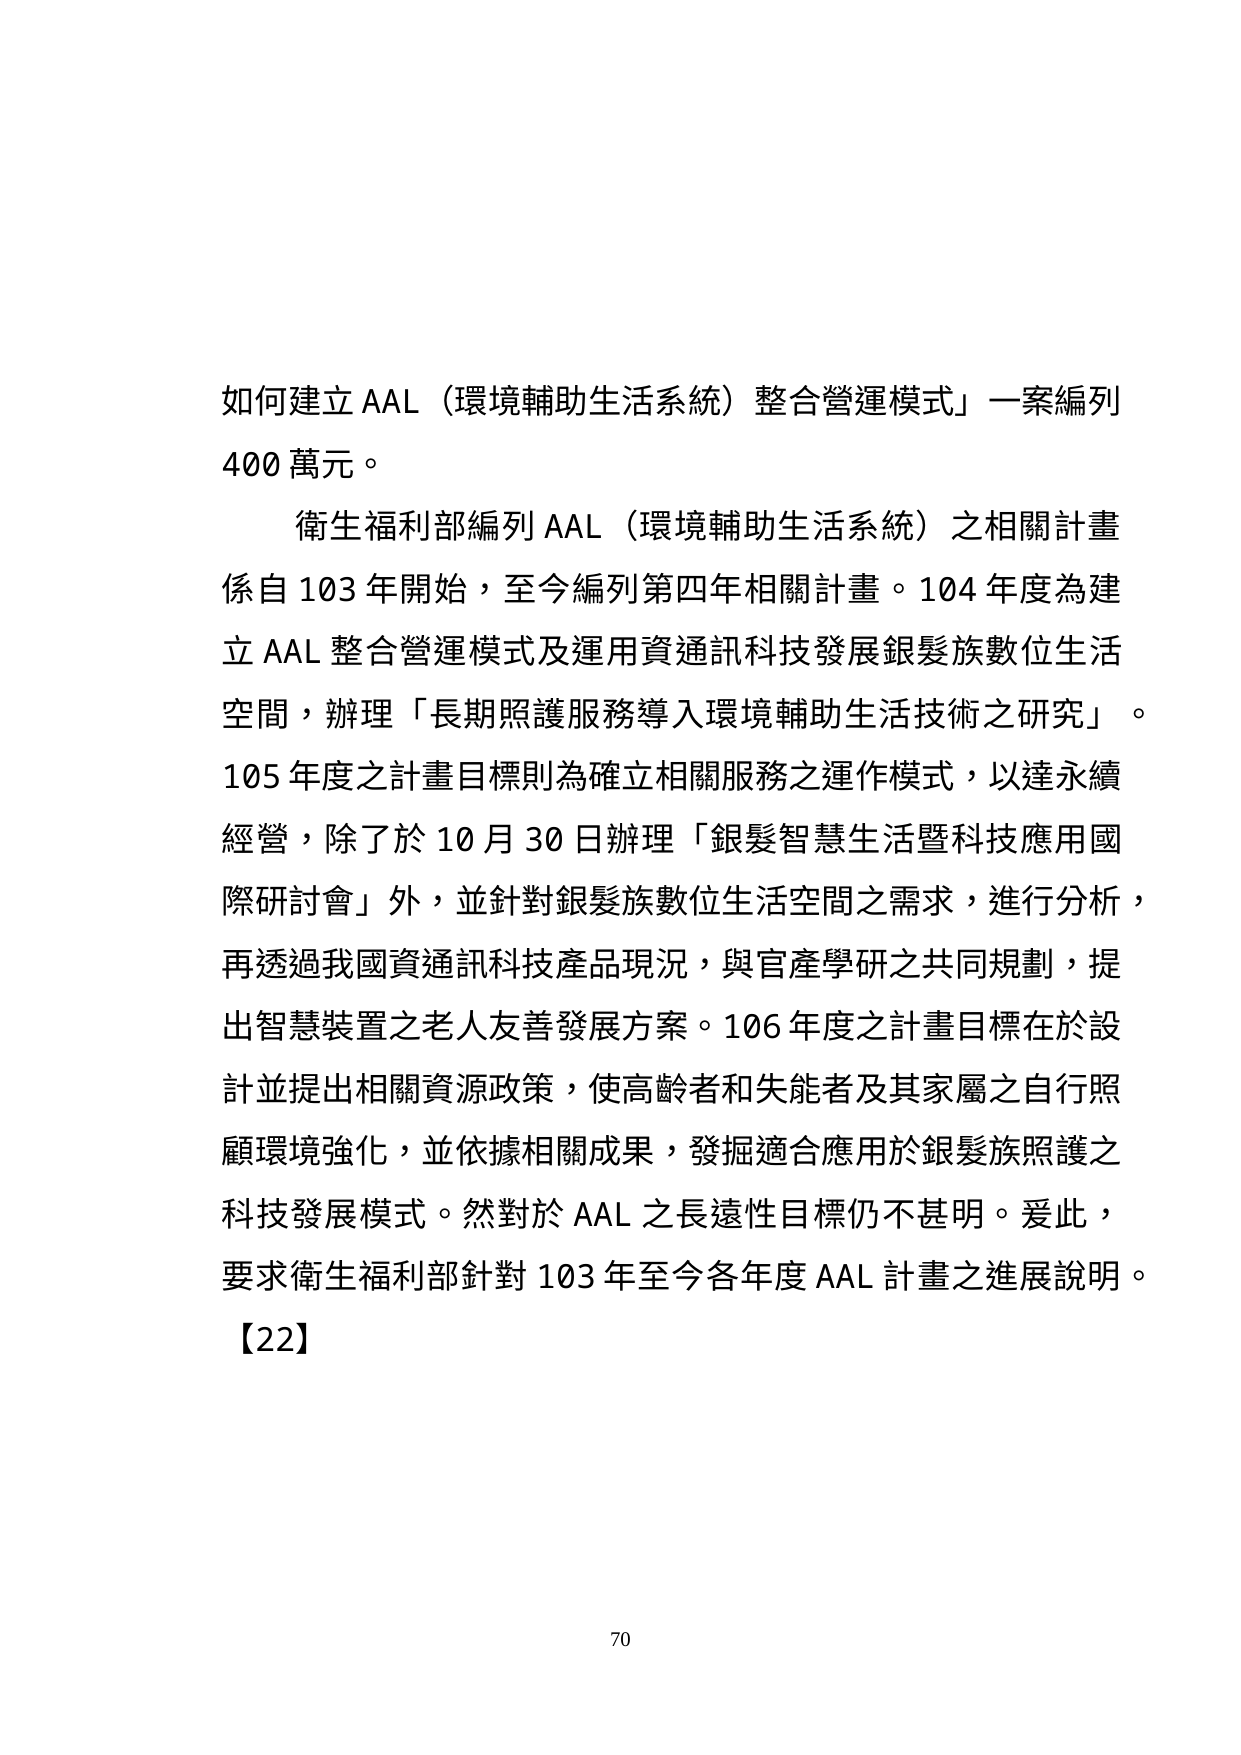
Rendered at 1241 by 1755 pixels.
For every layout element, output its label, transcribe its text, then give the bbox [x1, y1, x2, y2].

text 衛生福利部編列AAL（環境輔助生活系統）之相關計畫係自103年開始，至今編列第四年相關計畫。104年度為建立AAL整合營運模式及運用資通訊科技發展銀髮族數位生活空間，辦理「長期照護服務導入環境輔助生活技術之研究」。105年度之計畫目標則為確立相關服務之運作模式，以達永續經營，除了於10月30日辦理「銀髮智慧生活暨科技應用國際研討會」外，並針對銀髮族數位生活空間之需求，進行分析，再透過我國資通訊科技產品現況，與官產學研之共同規劃，提出智慧裝置之老人友善發展方案。106年度之計畫目標在於設計並提出相關資源政策，使高齡者和失能者及其家屬之自行照顧環境強化，並依據相關成果，發掘適合應用於銀髮族照護之科技發展模式。然對於AAL之長遠性目標仍不甚明。爰此，要求衛生福利部針對103年至今各年度AAL計畫之進展說明。【22】 [221, 483, 1122, 1358]
text 如何建立AAL（環境輔助生活系統）整合營運模式」一案編列400萬元。 [177, 358, 1122, 483]
